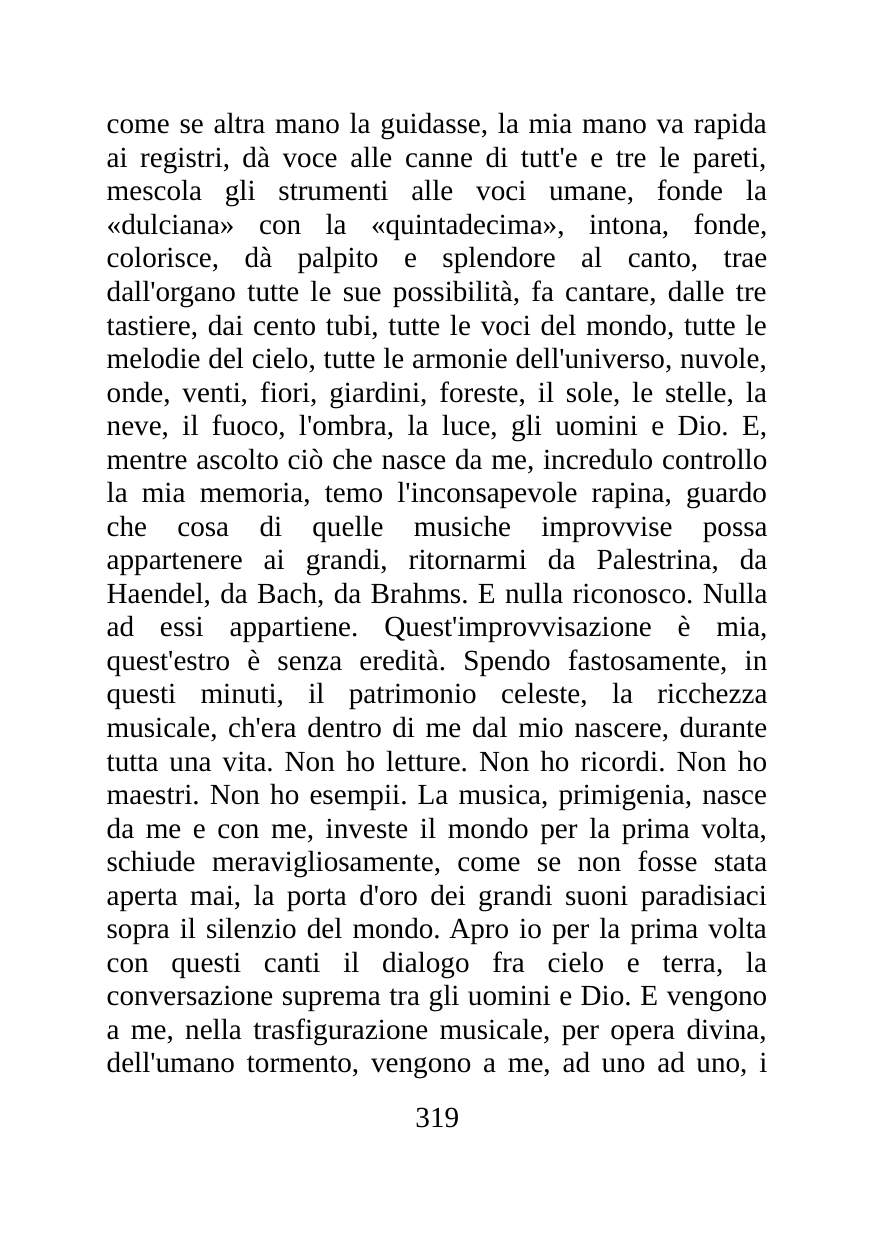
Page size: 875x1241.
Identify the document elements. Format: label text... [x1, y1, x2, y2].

text come se altra mano la guidasse, la mia mano va rapida ai registri, dà voce alle canne di tutt'e e tre le pareti, mescola gli strumenti alle voci umane, fonde la «dulciana» con la «quintadecima», intona, fonde, colorisce, dà palpito e splendore al canto, trae dall'organo tutte le sue possibilità, fa cantare, dalle tre tastiere, dai cento tubi, tutte le voci del mondo, tutte le melodie del cielo, tutte le armonie dell'universo, nuvole, onde, venti, fiori, giardini, foreste, il sole, le stelle, la neve, il fuoco, l'ombra, la luce, gli uomini e Dio. E, mentre ascolto ciò che nasce da me, incredulo controllo la mia memoria, temo l'inconsapevole rapina, guardo che cosa di quelle musiche improvvise possa appartenere ai grandi, ritornarmi da Palestrina, da Haendel, da Bach, da Brahms. E nulla riconosco. Nulla ad essi appartiene. Quest'improvvisazione è mia, quest'estro è senza eredità. Spendo fastosamente, in questi minuti, il patrimonio celeste, la ricchezza musicale, ch'era dentro di me dal mio nascere, durante tutta una vita. Non ho letture. Non ho ricordi. Non ho maestri. Non ho esempii. La musica, primigenia, nasce da me e con me, investe il mondo per la prima volta, schiude meravigliosamente, come se non fosse stata aperta mai, la porta d'oro dei grandi suoni paradisiaci sopra il silenzio del mondo. Apro io per la prima volta con questi canti il dialogo fra cielo e terra, la conversazione suprema tra gli uomini e Dio. E vengono a me, nella trasfigurazione musicale, per opera divina, dell'umano tormento, vengono a me, ad uno ad uno, i [106, 106, 768, 1079]
